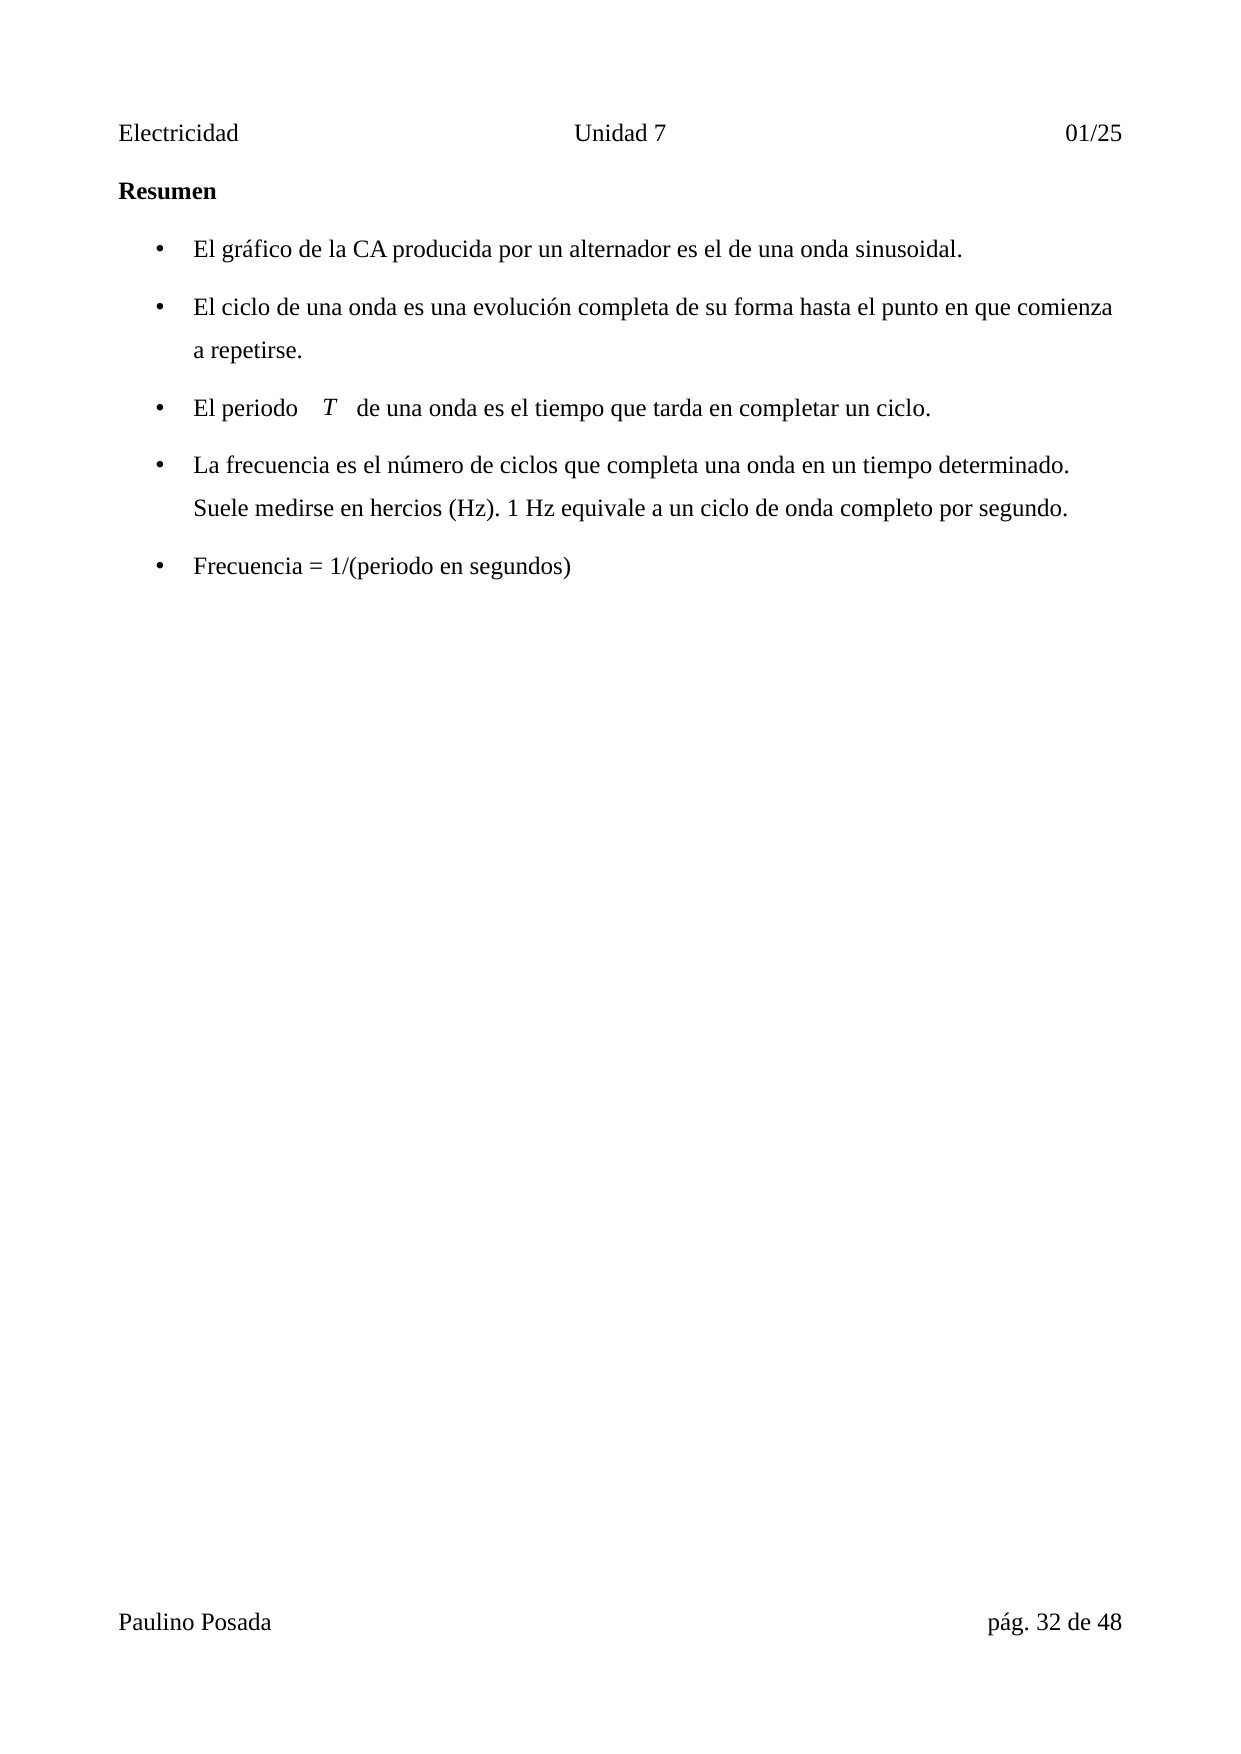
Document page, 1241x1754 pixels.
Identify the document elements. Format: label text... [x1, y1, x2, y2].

list El periodo de una onda es el tiempo que tarda en completar un ciclo. [156, 393, 1122, 421]
list El gráfico de la CA producida por un alternador es el de una onda sinusoidal. [156, 234, 1122, 263]
list El ciclo de una onda es una evolución completa de su forma hasta el punto en que comienza a repetirse. [156, 292, 1122, 364]
text Resumen [118, 176, 1122, 205]
list Frecuencia = 1/(periodo en segundos) [156, 551, 1122, 580]
list La frecuencia es el número de ciclos que completa una onda en un tiempo determinado. Suele medirse en hercios (Hz). 1 Hz equivale a un ciclo de onda completo por segundo. [156, 450, 1122, 522]
